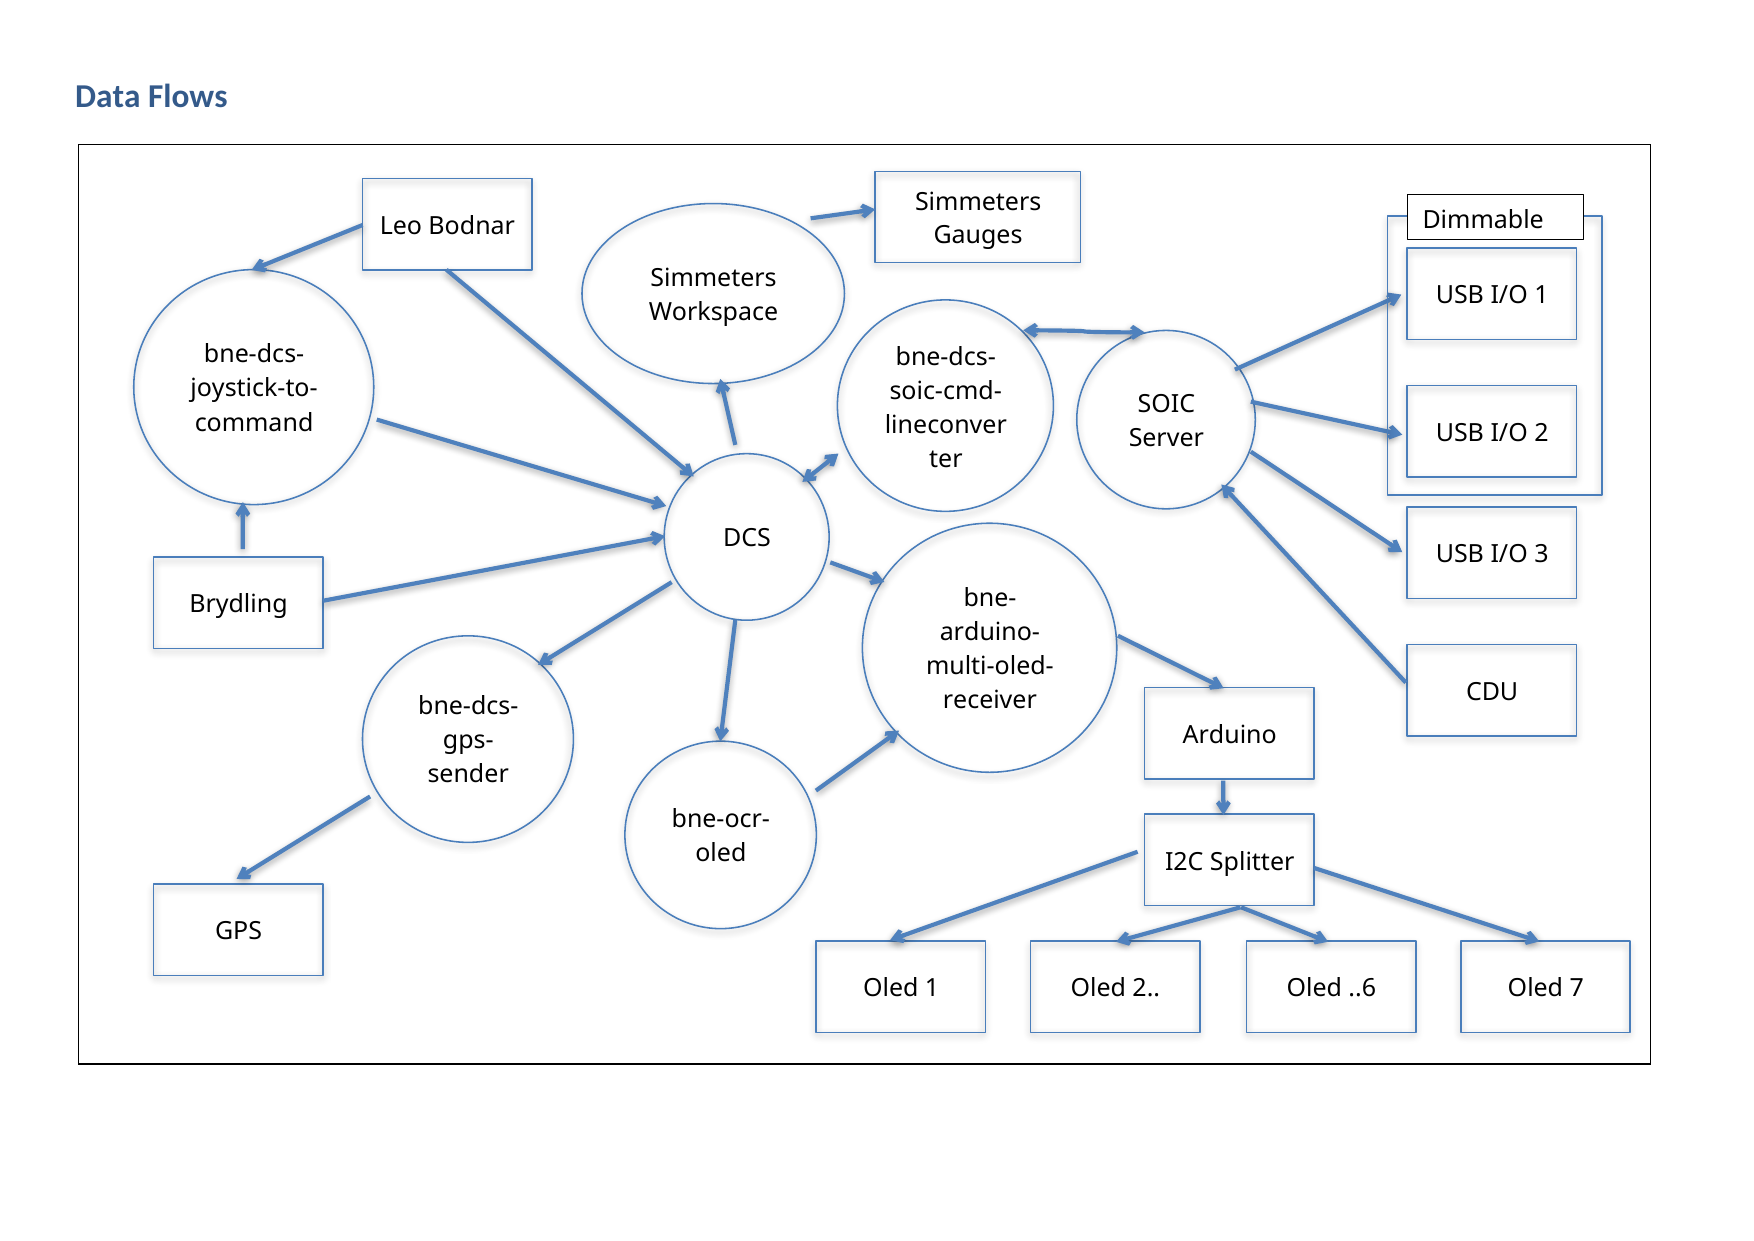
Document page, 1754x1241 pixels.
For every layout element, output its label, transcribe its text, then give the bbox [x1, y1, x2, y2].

text Arduino [1160, 716, 1299, 750]
text Brydling [168, 586, 308, 620]
text Oled 2.. [1045, 970, 1185, 1004]
text Simmeters [636, 259, 791, 294]
text Gauges [890, 217, 1066, 251]
text Oled ..6 [1261, 970, 1401, 1004]
text GPS [168, 913, 308, 947]
text USB I/O 1 [1422, 277, 1562, 311]
text I2C Splitter [1160, 843, 1299, 877]
text SOIC [1118, 386, 1214, 419]
text USB I/O 3 [1422, 536, 1562, 570]
text bne-dcs-soic-cmd-lineconverter [884, 338, 1007, 473]
text bne-ocr-oled [668, 801, 773, 869]
text Oled 7 [1476, 970, 1615, 1004]
text USB I/O 2 [1422, 414, 1562, 448]
text CDU [1422, 673, 1562, 708]
text Workspace [636, 294, 791, 328]
text Oled 1 [831, 970, 971, 1004]
text bne-arduino-multi-oled-receiver [915, 579, 1065, 716]
text Dimmable [1422, 202, 1569, 232]
text bne-dcs-gps-sender [408, 688, 528, 790]
text Server [1118, 419, 1214, 454]
subtitle Data Flows [75, 75, 1679, 116]
text Leo Bodnar [377, 207, 517, 241]
text DCS [703, 520, 790, 554]
text bne-dcs-joystick-to-command [184, 336, 324, 438]
text Simmeters [890, 183, 1066, 217]
